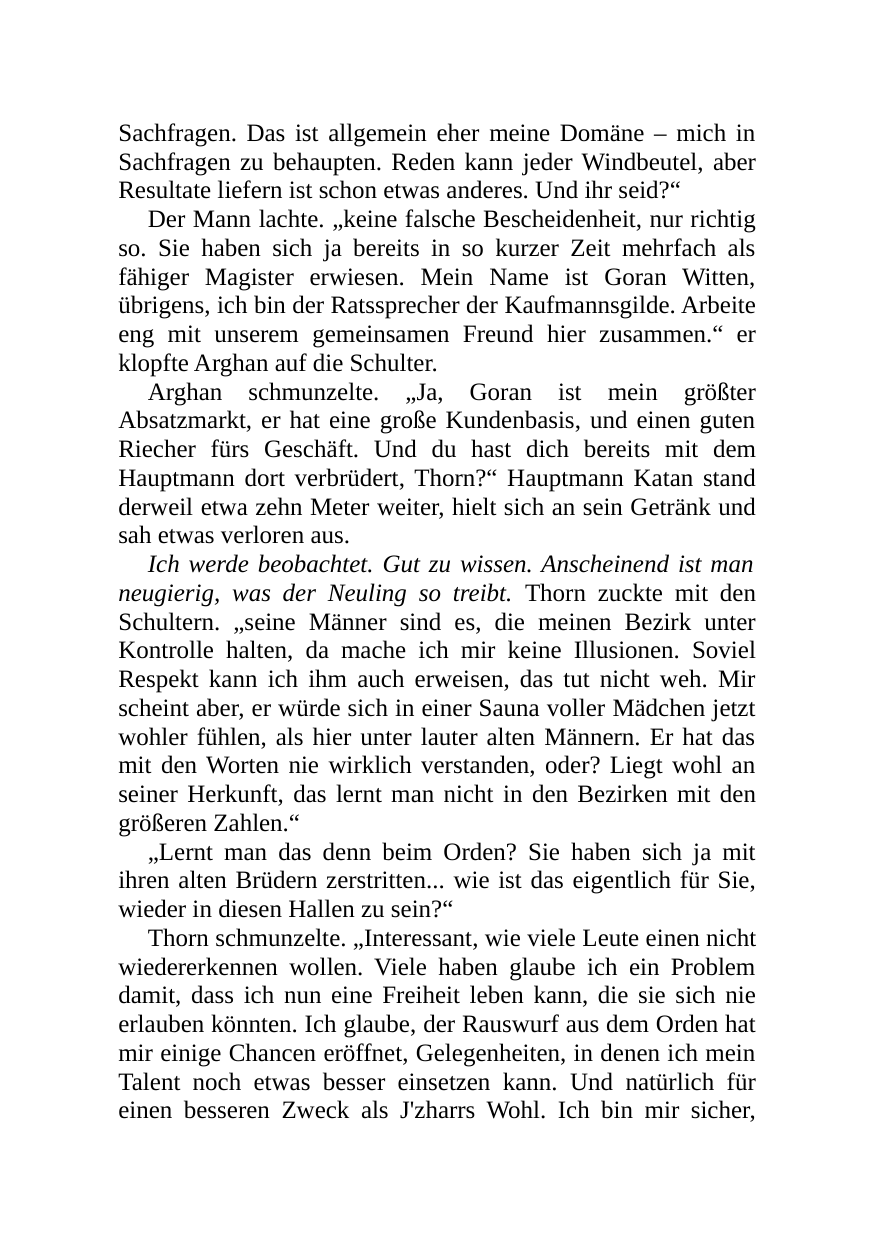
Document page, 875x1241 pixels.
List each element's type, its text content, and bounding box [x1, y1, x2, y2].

text Sachfragen. Das ist allgemein eher meine Domäne – mich in Sachfragen zu behaupten. Reden kann jeder Windbeutel, aber Resultate liefern ist schon etwas anderes. Und ihr seid?“ [118, 118, 756, 204]
text Thorn schmunzelte. „Interessant, wie viele Leute einen nicht wiedererkennen wollen. Viele haben glaube ich ein Problem damit, dass ich nun eine Freiheit leben kann, die sie sich nie erlauben könnten. Ich glaube, der Rauswurf aus dem Orden hat mir einige Chancen eröffnet, Gelegenheiten, in denen ich mein Talent noch etwas besser einsetzen kann. Und natürlich für einen besseren Zweck als J'zharrs Wohl. Ich bin mir sicher, [118, 923, 756, 1124]
text „Lernt man das denn beim Orden? Sie haben sich ja mit ihren alten Brüdern zerstritten... wie ist das eigentlich für Sie, wieder in diesen Hallen zu sein?“ [118, 837, 756, 923]
text Arghan schmunzelte. „Ja, Goran ist mein größter Absatzmarkt, er hat eine große Kundenbasis, und einen guten Riecher fürs Geschäft. Und du hast dich bereits mit dem Hauptmann dort verbrüdert, Thorn?“ Hauptmann Katan stand derweil etwa zehn Meter weiter, hielt sich an sein Getränk und sah etwas verloren aus. [118, 377, 756, 549]
text Ich werde beobachtet. Gut zu wissen. Anscheinend ist man neugierig, was der Neuling so treibt. Thorn zuckte mit den Schultern. „seine Männer sind es, die meinen Bezirk unter Kontrolle halten, da mache ich mir keine Illusionen. Soviel Respekt kann ich ihm auch erweisen, das tut nicht weh. Mir scheint aber, er würde sich in einer Sauna voller Mädchen jetzt wohler fühlen, als hier unter lauter alten Männern. Er hat das mit den Worten nie wirklich verstanden, oder? Liegt wohl an seiner Herkunft, das lernt man nicht in den Bezirken mit den größeren Zahlen.“ [118, 549, 756, 837]
text Der Mann lachte. „keine falsche Bescheidenheit, nur richtig so. Sie haben sich ja bereits in so kurzer Zeit mehrfach als fähiger Magister erwiesen. Mein Name ist Goran Witten, übrigens, ich bin der Ratssprecher der Kaufmannsgilde. Arbeite eng mit unserem gemeinsamen Freund hier zusammen.“ er klopfte Arghan auf die Schulter. [118, 204, 756, 377]
